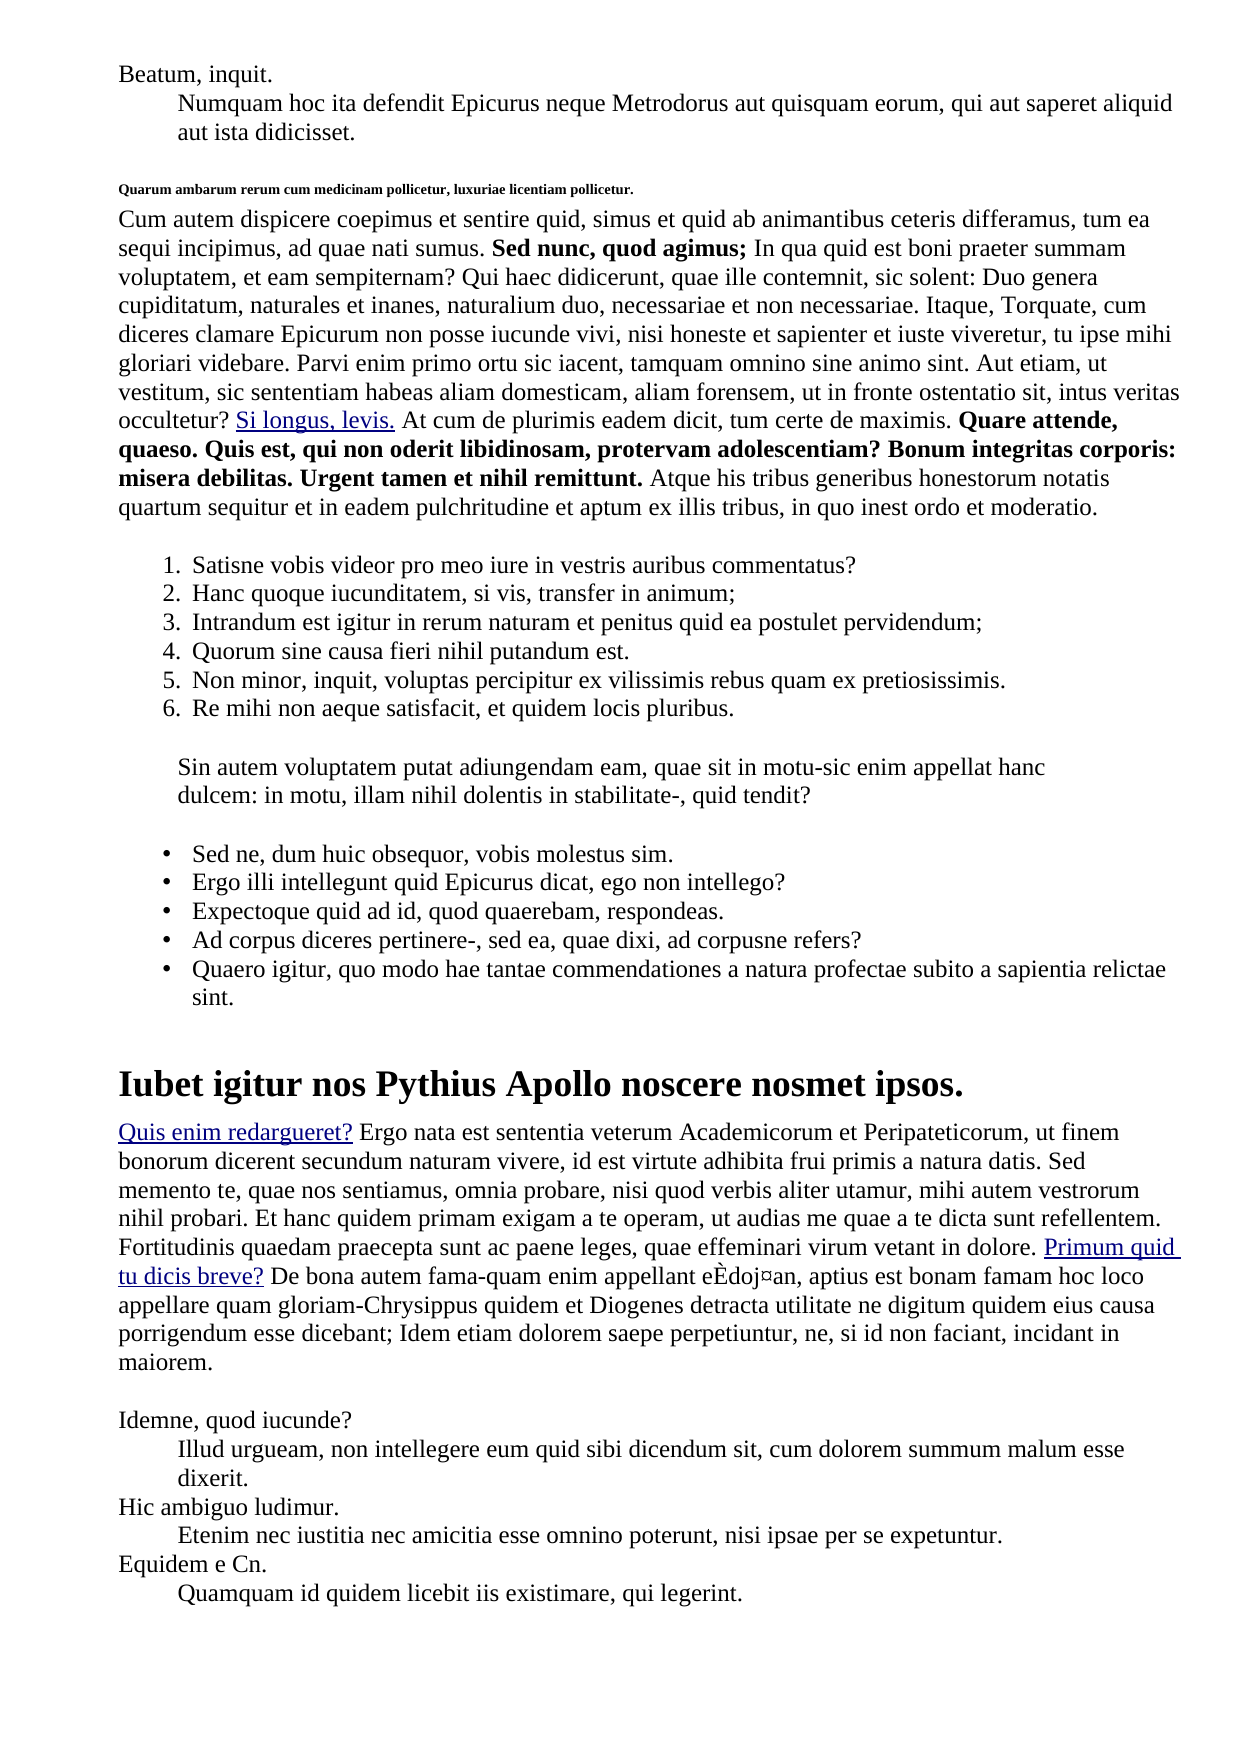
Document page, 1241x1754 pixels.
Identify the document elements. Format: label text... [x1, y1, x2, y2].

list Etenim nec iustitia nec amicitia esse omnino poterunt, nisi ipsae per se expetuntur. [177, 1520, 1181, 1549]
list Expectoque quid ad id, quod quaerebam, respondeas. [162, 896, 1181, 925]
list Quorum sine causa fieri nihil putandum est. [162, 636, 1181, 665]
list Ad corpus diceres pertinere-, sed ea, quae dixi, ad corpusne refers? [162, 925, 1181, 954]
list Quaero igitur, quo modo hae tantae commendationes a natura profectae subito a sapientia relictae sint. [162, 954, 1181, 1011]
list Non minor, inquit, voluptas percipitur ex vilissimis rebus quam ex pretiosissimis. [162, 665, 1181, 693]
text Cum autem dispicere coepimus et sentire quid, simus et quid ab animantibus ceteris differamus, tum ea sequi incipimus, ad quae nati sumus. Sed nunc, quod agimus; In qua quid est boni praeter summam voluptatem, et eam sempiternam? Qui haec didicerunt, quae ille contemnit, sic solent: Duo genera cupiditatum, naturales et inanes, naturalium duo, necessariae et non necessariae. Itaque, Torquate, cum diceres clamare Epicurum non posse iucunde vivi, nisi honeste et sapienter et iuste viveretur, tu ipse mihi gloriari videbare. Parvi enim primo ortu sic iacent, tamquam omnino sine animo sint. Aut etiam, ut vestitum, sic sententiam habeas aliam domesticam, aliam forensem, ut in fronte ostentatio sit, intus veritas occultetur? Si longus, levis. At cum de plurimis eadem dicit, tum certe de maximis. Quare attende, quaeso. Quis est, qui non oderit libidinosam, protervam adolescentiam? Bonum integritas corporis: misera debilitas. Urgent tamen et nihil remittunt. Atque his tribus generibus honestorum notatis quartum sequitur et in eadem pulchritudine et aptum ex illis tribus, in quo inest ordo et moderatio. [118, 204, 1181, 520]
subtitle Idemne, quod iucunde? [118, 1405, 1181, 1434]
list Intrandum est igitur in rerum naturam et penitus quid ea postulet pervidendum; [162, 607, 1181, 636]
list Illud urgueam, non intellegere eum quid sibi dicendum sit, cum dolorem summum malum esse dixerit. [177, 1434, 1181, 1492]
text Sin autem voluptatem putat adiungendam eam, quae sit in motu-sic enim appellat hanc dulcem: in motu, illam nihil dolentis in stabilitate-, quid tendit? [177, 752, 1122, 809]
list Sed ne, dum huic obsequor, vobis molestus sim. [162, 839, 1181, 867]
list Numquam hoc ita defendit Epicurus neque Metrodorus aut quisquam eorum, qui aut saperet aliquid aut ista didicisset. [177, 88, 1181, 145]
list Re mihi non aeque satisfacit, et quidem locis pluribus. [162, 693, 1181, 722]
list Hanc quoque iucunditatem, si vis, transfer in animum; [162, 578, 1181, 607]
subtitle Equidem e Cn. [118, 1549, 1181, 1578]
subtitle Quarum ambarum rerum cum medicinam pollicetur, luxuriae licentiam pollicetur. [118, 181, 1181, 198]
list Ergo illi intellegunt quid Epicurus dicat, ego non intellego? [162, 867, 1181, 896]
text Quis enim redargueret? Ergo nata est sententia veterum Academicorum et Peripateticorum, ut finem bonorum dicerent secundum naturam vivere, id est virtute adhibita frui primis a natura datis. Sed memento te, quae nos sentiamus, omnia probare, nisi quod verbis aliter utamur, mihi autem vestrorum nihil probari. Et hanc quidem primam exigam a te operam, ut audias me quae a te dicta sunt refellentem. Fortitudinis quaedam praecepta sunt ac paene leges, quae effeminari virum vetant in dolore. Primum quid tu dicis breve? De bona autem fama-quam enim appellant eÈdoj¤an, aptius est bonam famam hoc loco appellare quam gloriam-Chrysippus quidem et Diogenes detracta utilitate ne digitum quidem eius causa porrigendum esse dicebant; Idem etiam dolorem saepe perpetiuntur, ne, si id non faciant, incidant in maiorem. [118, 1117, 1181, 1376]
subtitle Iubet igitur nos Pythius Apollo noscere nosmet ipsos. [118, 1062, 1181, 1105]
list Quamquam id quidem licebit iis existimare, qui legerint. [177, 1578, 1181, 1607]
list Satisne vobis videor pro meo iure in vestris auribus commentatus? [162, 550, 1181, 578]
subtitle Hic ambiguo ludimur. [118, 1492, 1181, 1520]
subtitle Beatum, inquit. [118, 59, 1181, 88]
